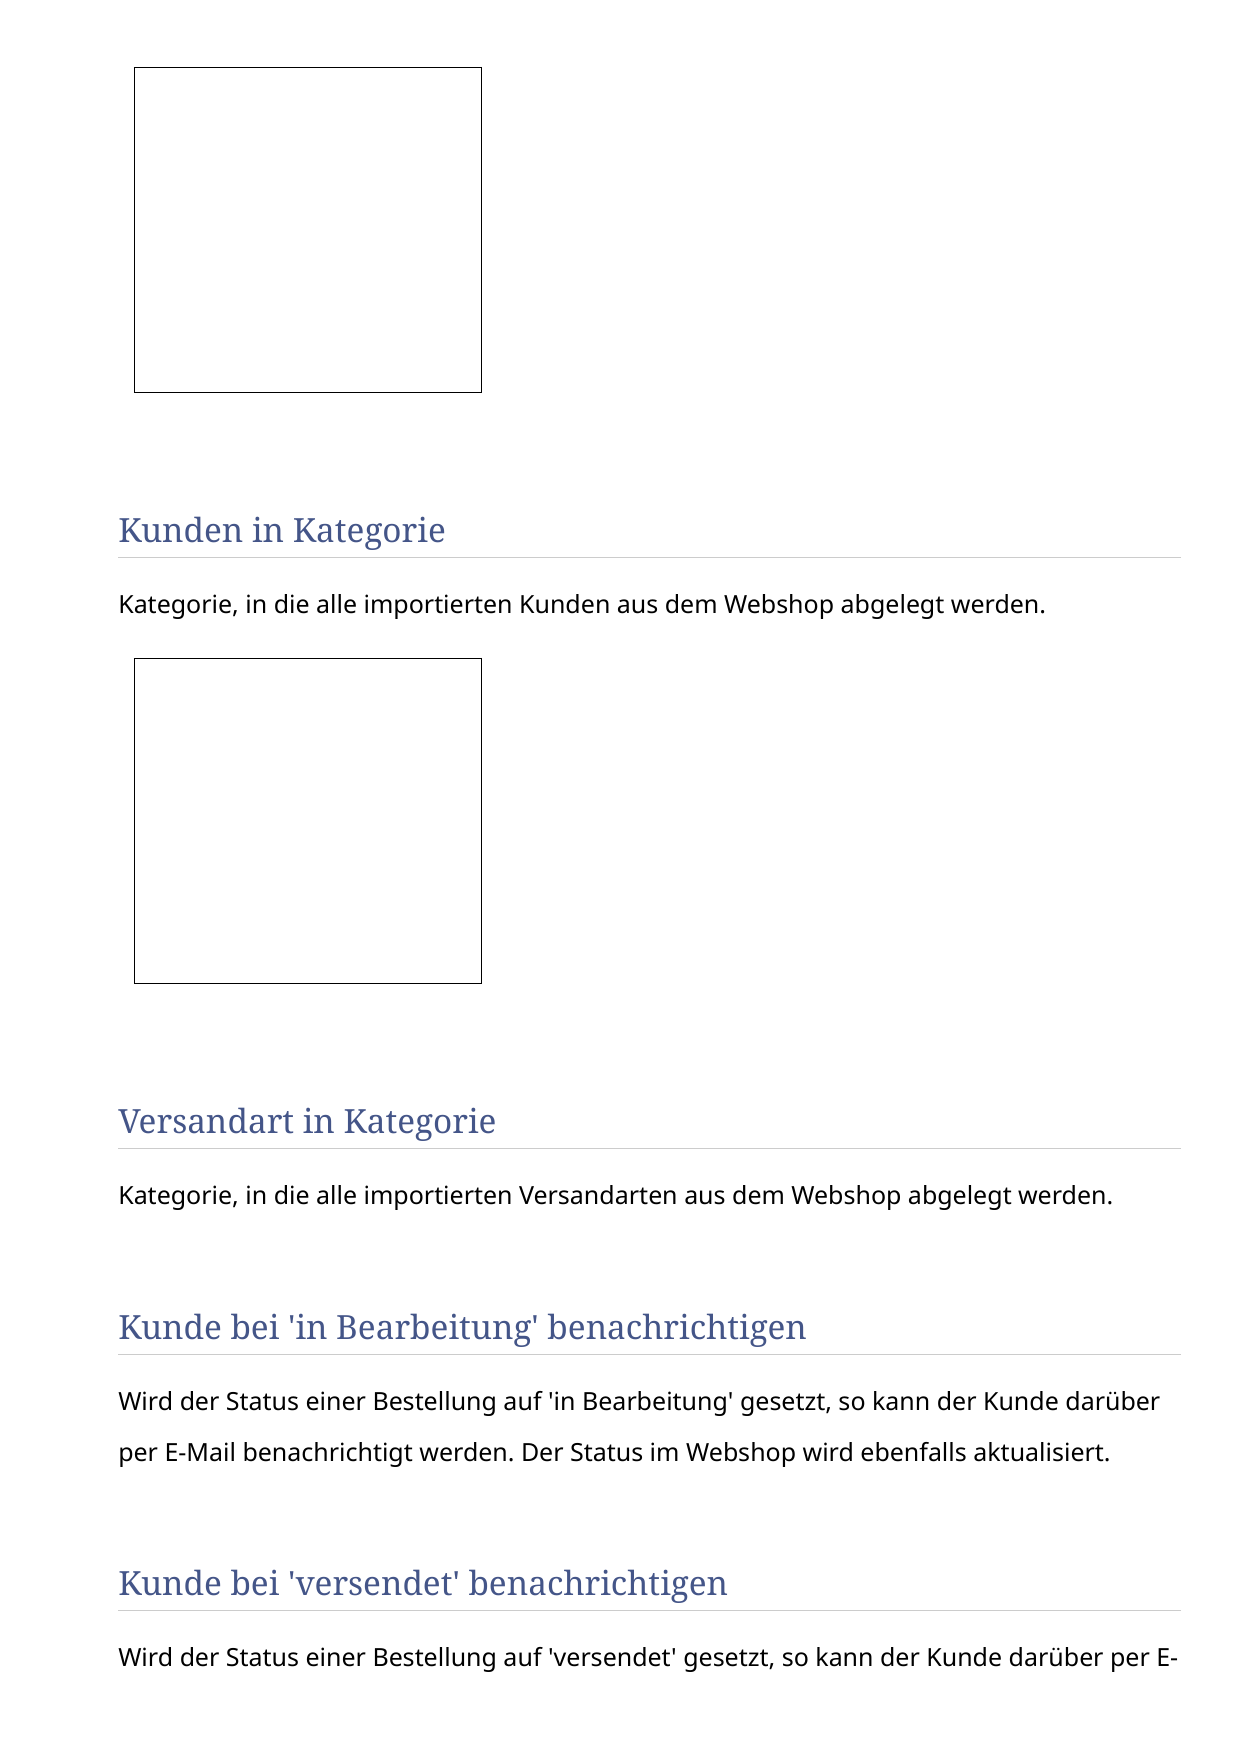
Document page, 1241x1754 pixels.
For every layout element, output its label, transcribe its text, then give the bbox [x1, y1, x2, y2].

text Kategorie, in die alle importierten Kunden aus dem Webshop abgelegt werden. [118, 586, 1181, 621]
subtitle Kunden in Kategorie [118, 507, 1181, 557]
text Wird der Status einer Bestellung auf 'versendet' gesetzt, so kann der Kunde darüber per E- [118, 1640, 1181, 1674]
text Kategorie, in die alle importierten Versandarten aus dem Webshop abgelegt werden. [118, 1177, 1181, 1211]
text Wird der Status einer Bestellung auf 'in Bearbeitung' gesetzt, so kann der Kunde darüber per E-Mail benachrichtigt werden. Der Status im Webshop wird ebenfalls aktualisiert. [118, 1383, 1181, 1468]
subtitle Kunde bei 'versendet' benachrichtigen [118, 1560, 1181, 1610]
subtitle Kunde bei 'in Bearbeitung' benachrichtigen [118, 1303, 1181, 1354]
subtitle Versandart in Kategorie [118, 1098, 1181, 1148]
